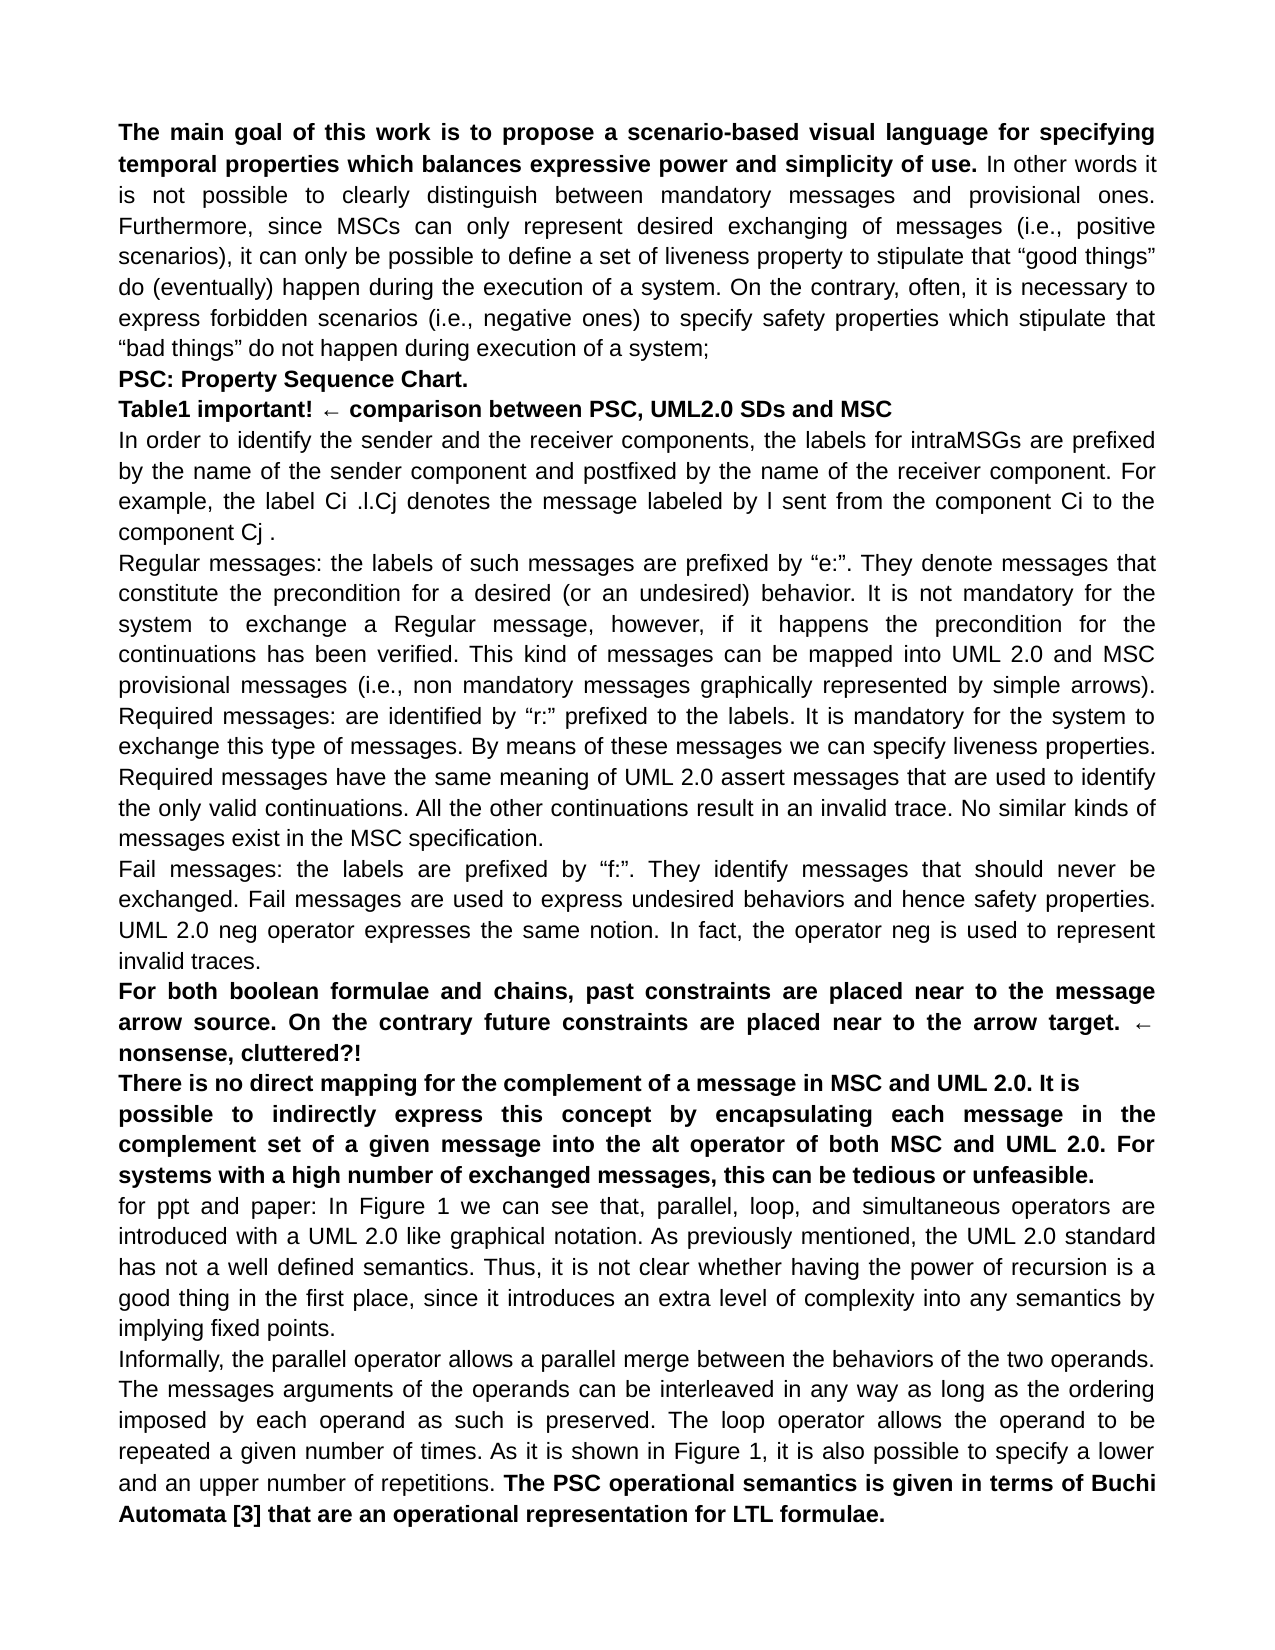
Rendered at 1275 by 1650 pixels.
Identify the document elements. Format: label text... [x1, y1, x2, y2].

text Table1 important! ← comparison between PSC, UML2.0 SDs and MSC [118, 396, 1157, 423]
text Fail messages: the labels are prefixed by “f:”. They identify messages that should never be exchanged. Fail messages are used to express undesired behaviors and hence safety properties. UML 2.0 neg operator expresses the same notion. In fact, the operator neg is used to represent invalid traces. [118, 855, 1157, 974]
text In order to identify the sender and the receiver components, the labels for intraMSGs are prefixed by the name of the sender component and postfixed by the name of the receiver component. For example, the label Ci .l.Cj denotes the message labeled by l sent from the component Ci to the component Cj . [118, 426, 1157, 545]
text possible to indirectly express this concept by encapsulating each message in the complement set of a given message into the alt operator of both MSC and UML 2.0. For systems with a high number of exchanged messages, this can be tedious or unfeasible. [118, 1100, 1157, 1188]
text For both boolean formulae and chains, past constraints are placed near to the message arrow source. On the contrary future constraints are placed near to the arrow target. ← nonsense, cluttered?! [118, 978, 1157, 1066]
text PSC: Property Sequence Chart. [118, 365, 1157, 392]
text Informally, the parallel operator allows a parallel merge between the behaviors of the two operands. The messages arguments of the operands can be interleaved in any way as long as the ordering imposed by each operand as such is preserved. The loop operator allows the operand to be repeated a given number of times. As it is shown in Figure 1, it is also possible to specify a lower and an upper number of repetitions. The PSC operational semantics is given in terms of Buchi Automata [3] that are an operational representation for LTL formulae. [118, 1345, 1157, 1527]
text Regular messages: the labels of such messages are prefixed by “e:”. They denote messages that constitute the precondition for a desired (or an undesired) behavior. It is not mandatory for the system to exchange a Regular message, however, if it happens the precondition for the continuations has been verified. This kind of messages can be mapped into UML 2.0 and MSC provisional messages (i.e., non mandatory messages graphically represented by simple arrows). Required messages: are identified by “r:” prefixed to the labels. It is mandatory for the system to exchange this type of messages. By means of these messages we can specify liveness properties. Required messages have the same meaning of UML 2.0 assert messages that are used to identify the only valid continuations. All the other continuations result in an invalid trace. No similar kinds of messages exist in the MSC specification. [118, 549, 1157, 851]
text for ppt and paper: In Figure 1 we can see that, parallel, loop, and simultaneous operators are introduced with a UML 2.0 like graphical notation. As previously mentioned, the UML 2.0 standard has not a well defined semantics. Thus, it is not clear whether having the power of recursion is a good thing in the first place, since it introduces an extra level of complexity into any semantics by implying fixed points. [118, 1192, 1157, 1341]
text The main goal of this work is to propose a scenario-based visual language for specifying temporal properties which balances expressive power and simplicity of use. In other words it is not possible to clearly distinguish between mandatory messages and provisional ones. Furthermore, since MSCs can only represent desired exchanging of messages (i.e., positive scenarios), it can only be possible to define a set of liveness property to stipulate that “good things” do (eventually) happen during the execution of a system. On the contrary, often, it is necessary to express forbidden scenarios (i.e., negative ones) to specify safety properties which stipulate that “bad things” do not happen during execution of a system; [118, 118, 1157, 361]
text There is no direct mapping for the complement of a message in MSC and UML 2.0. It is [118, 1069, 1157, 1096]
